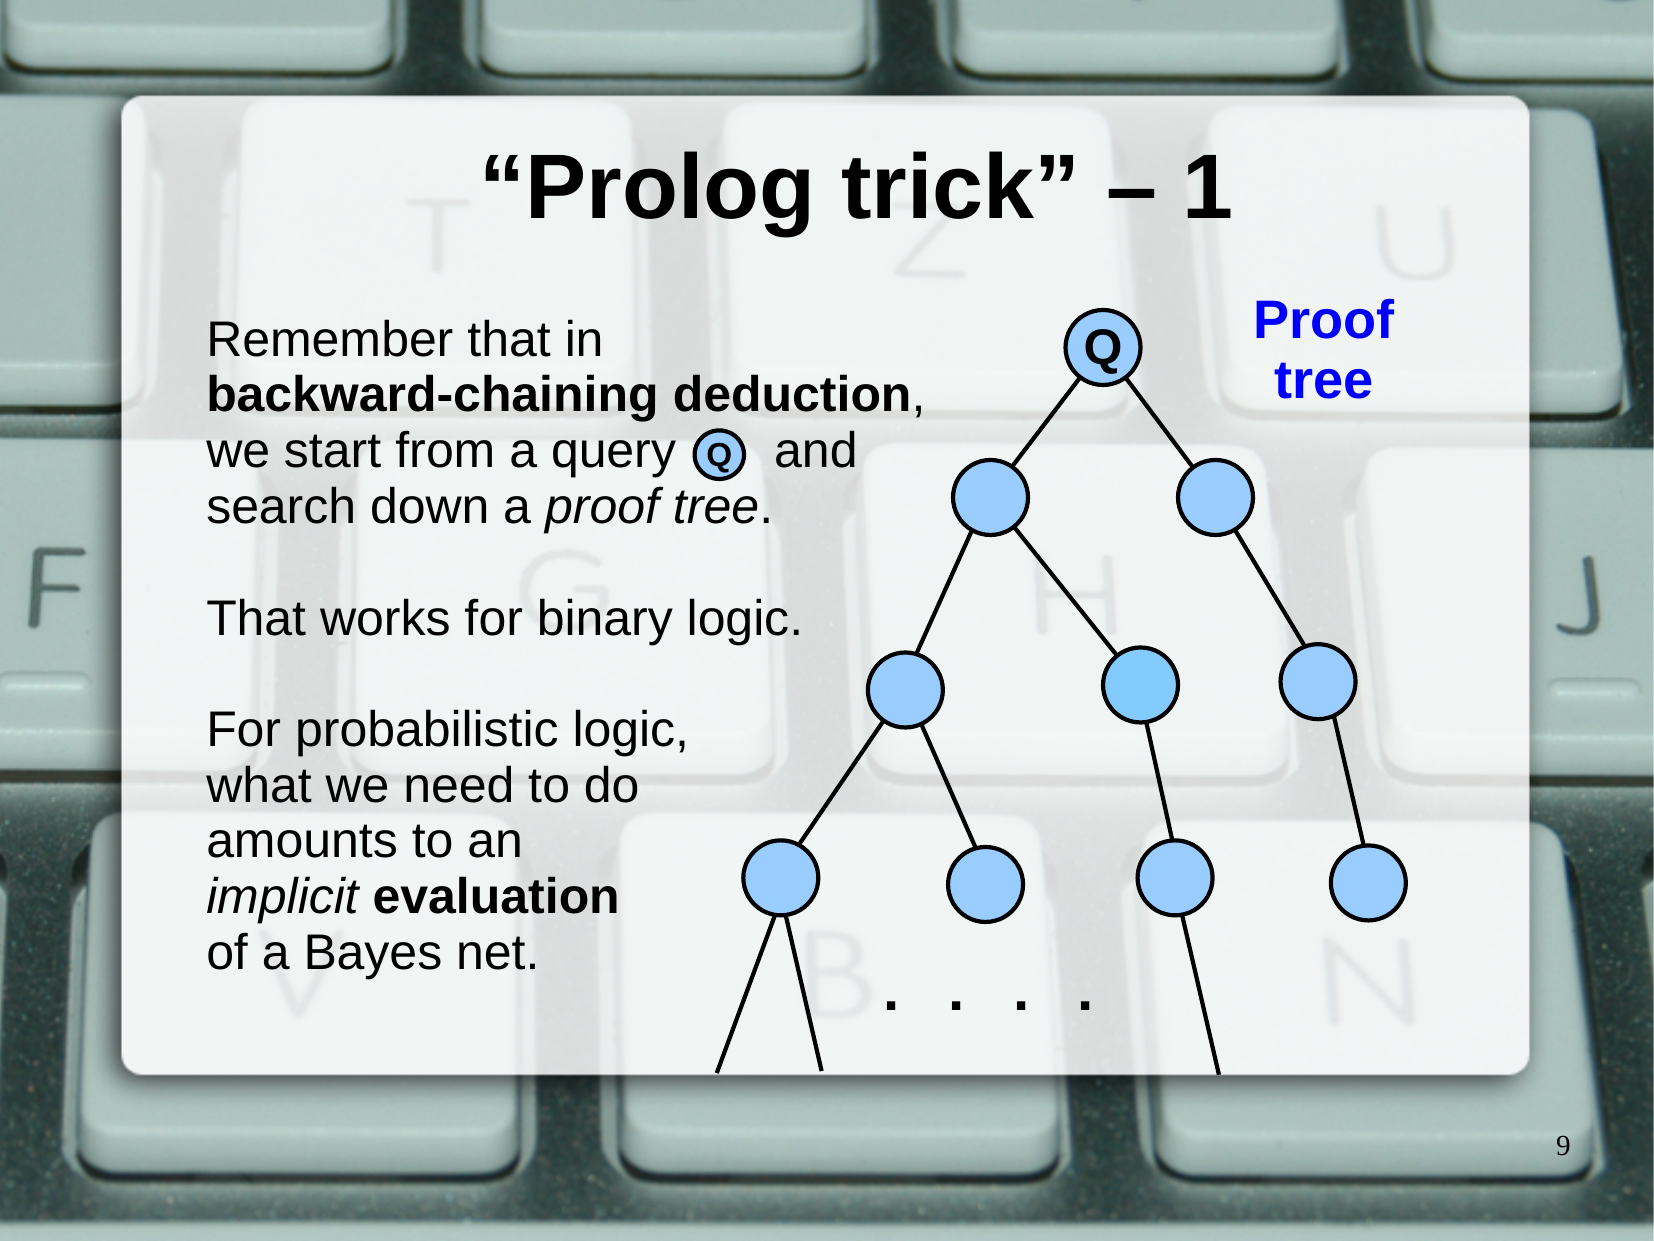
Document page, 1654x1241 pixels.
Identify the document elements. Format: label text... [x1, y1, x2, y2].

text_box Proof tree [1213, 282, 1435, 421]
text_box [1103, 647, 1179, 723]
title “Prolog trick” – 1 [425, 122, 1289, 252]
text_box [989, 847, 1024, 922]
text_box [1330, 845, 1406, 921]
picture [0, 0, 1654, 1241]
text_box [989, 459, 1029, 535]
text_box . . . . [868, 950, 1145, 1033]
text_box [1280, 644, 1356, 720]
text_box Q [1065, 309, 1141, 385]
text_box Q [694, 430, 745, 479]
text_box [1137, 840, 1213, 916]
text_box [1178, 459, 1254, 535]
text_box Remember that in backward-chaining deduction, we start from a query and search down a proof tree. That works for binary logic. For probabilistic logic, what we need to do amounts to an implicit evaluation of a Bayes net. [191, 303, 989, 992]
